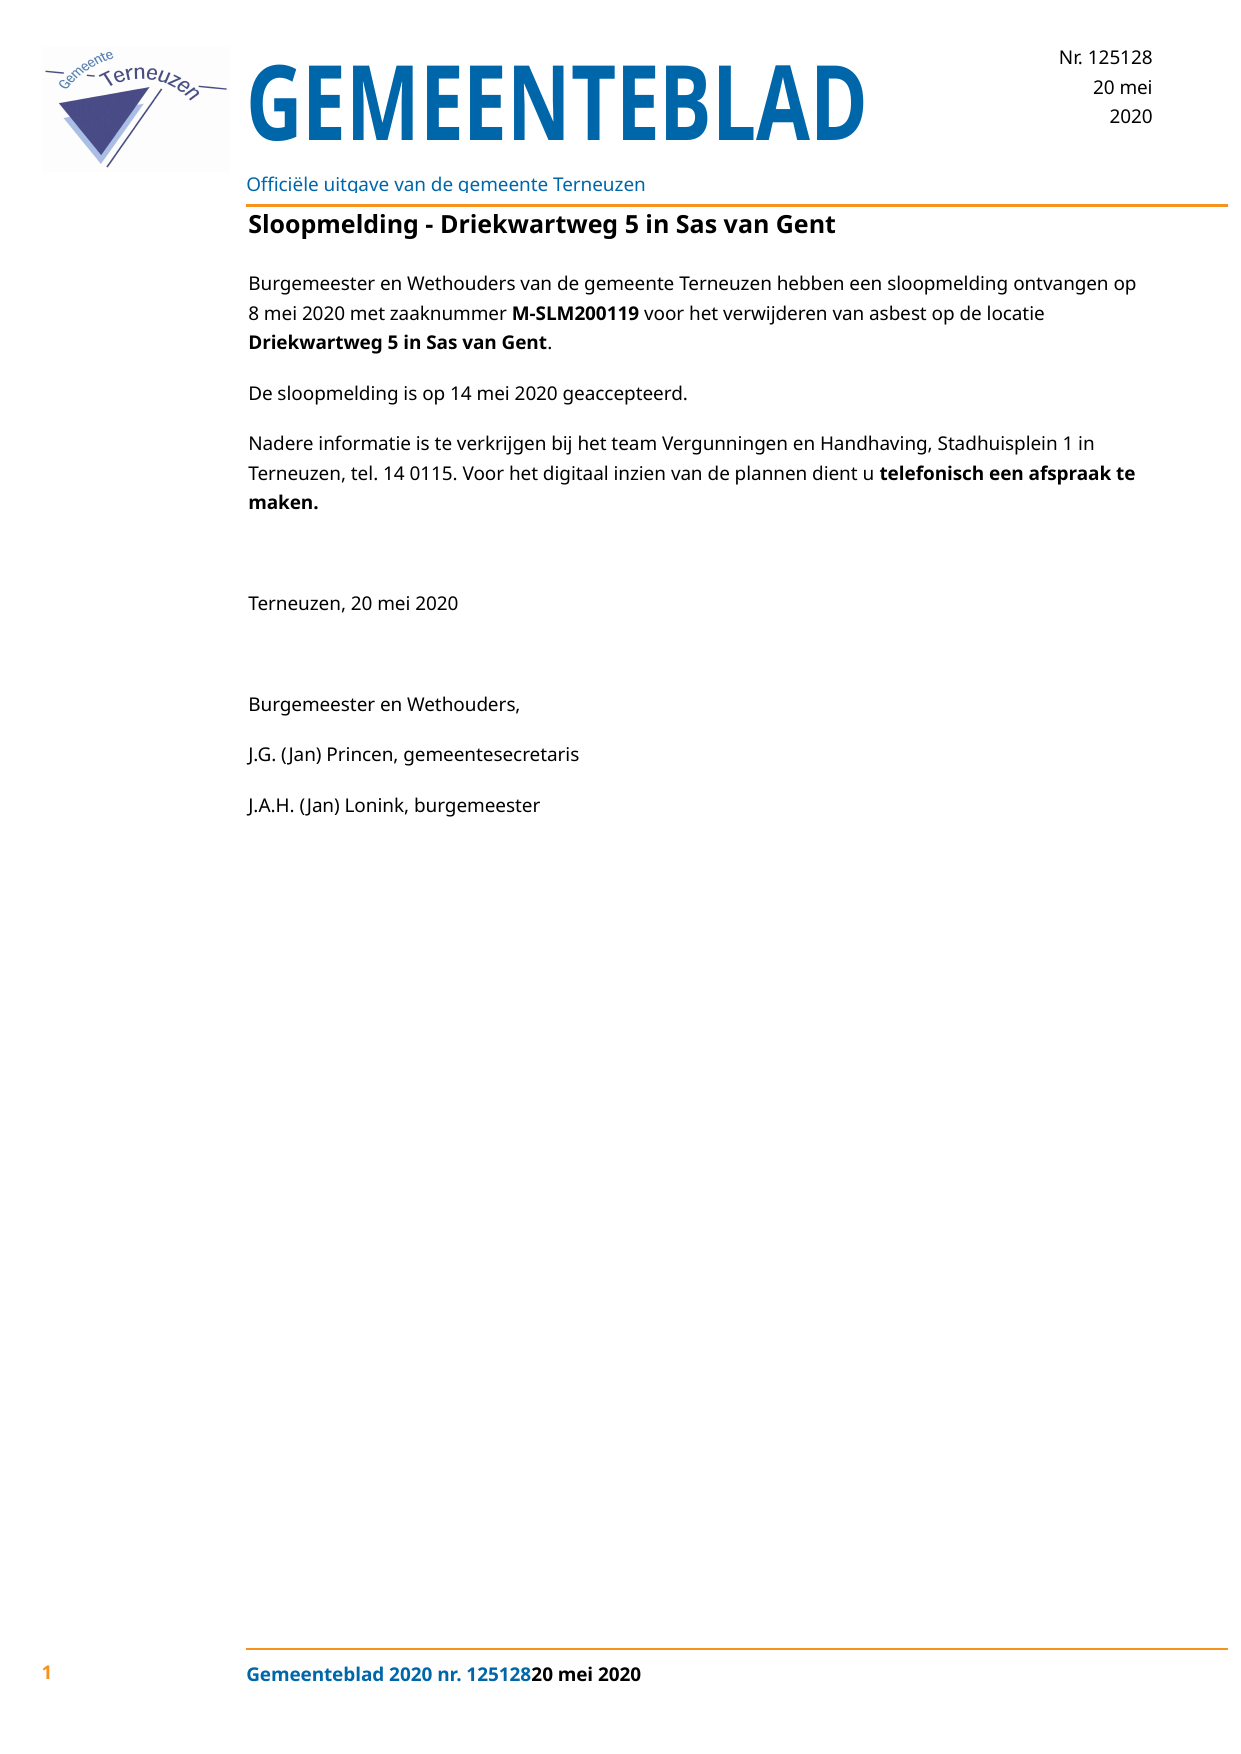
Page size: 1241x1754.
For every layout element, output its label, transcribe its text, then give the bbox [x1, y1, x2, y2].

text Terneuzen, 20 mei 2020 [248, 590, 1152, 616]
text Sloopmelding - Driekwartweg 5 in Sas van Gent [248, 207, 1152, 241]
text Burgemeester en Wethouders van de gemeente Terneuzen hebben een sloopmelding ontvangen op 8 mei 2020 met zaaknummer M-SLM200119 voor het verwijderen van asbest op de locatie Driekwartweg 5 in Sas van Gent. [248, 270, 1152, 355]
text De sloopmelding is op 14 mei 2020 geaccepteerd. [248, 380, 1152, 406]
text Burgemeester en Wethouders, [248, 691, 1152, 717]
text J.G. (Jan) Princen, gemeentesecretaris [248, 742, 1152, 767]
picture [41, 47, 231, 172]
text J.A.H. (Jan) Lonink, burgemeester [248, 792, 1152, 818]
text Nadere informatie is te verkrijgen bij het team Vergunningen en Handhaving, Stadhuisplein 1 in Terneuzen, tel. 14 0115. Voor het digitaal inzien van de plannen dient u telefonisch een afspraak te maken. [248, 430, 1152, 515]
